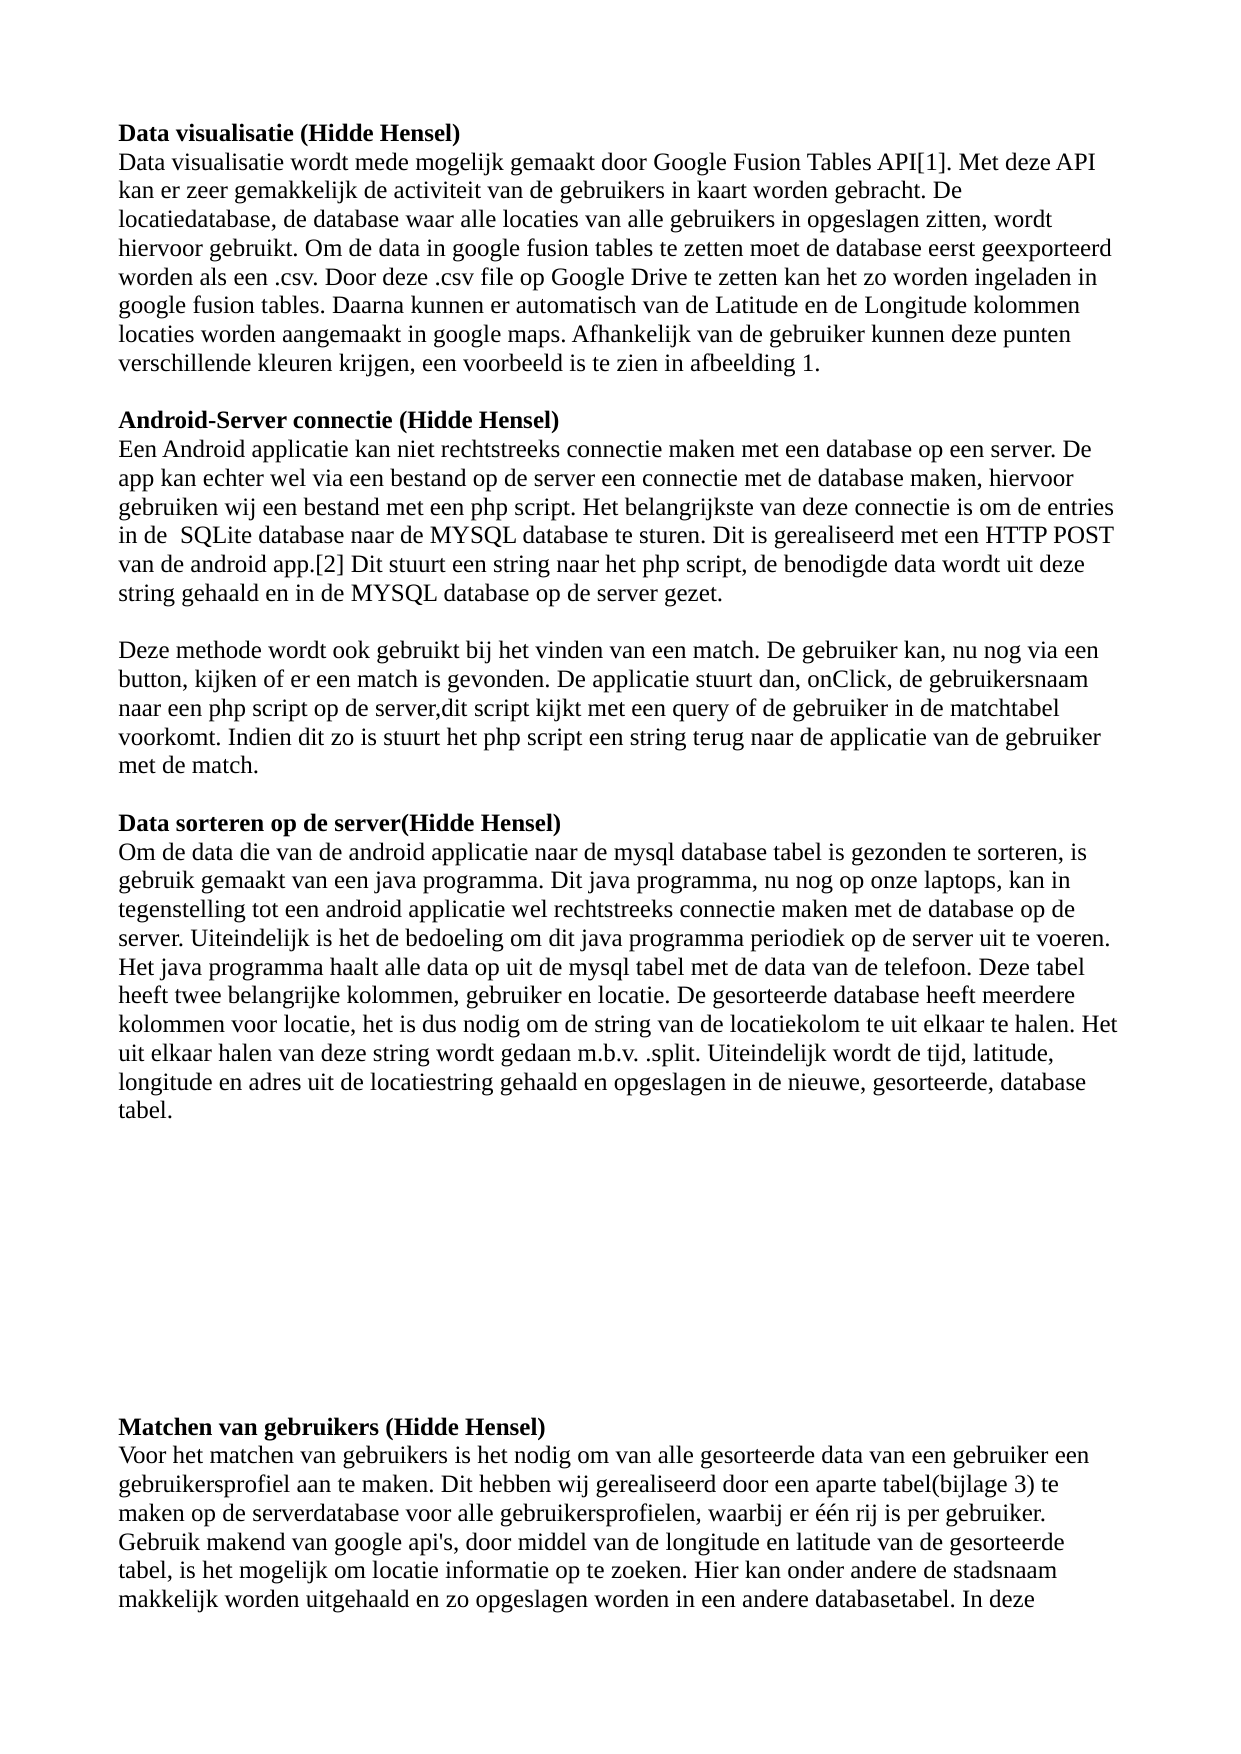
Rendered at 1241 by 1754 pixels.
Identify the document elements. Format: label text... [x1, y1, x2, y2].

text Android-Server connectie (Hidde Hensel) [118, 406, 1122, 434]
text Voor het matchen van gebruikers is het nodig om van alle gesorteerde data van een gebruiker een gebruikersprofiel aan te maken. Dit hebben wij gerealiseerd door een aparte tabel(bijlage 3) te maken op de serverdatabase voor alle gebruikersprofielen, waarbij er één rij is per gebruiker. Gebruik makend van google api's, door middel van de longitude en latitude van de gesorteerde tabel, is het mogelijk om locatie informatie op te zoeken. Hier kan onder andere de stadsnaam makkelijk worden uitgehaald en zo opgeslagen worden in een andere databasetabel. In deze [118, 1441, 1122, 1613]
text Data visualisatie wordt mede mogelijk gemaakt door Google Fusion Tables API[1]. Met deze API kan er zeer gemakkelijk de activiteit van de gebruikers in kaart worden gebracht. De locatiedatabase, de database waar alle locaties van alle gebruikers in opgeslagen zitten, wordt hiervoor gebruikt. Om de data in google fusion tables te zetten moet de database eerst geexporteerd worden als een .csv. Door deze .csv file op Google Drive te zetten kan het zo worden ingeladen in google fusion tables. Daarna kunnen er automatisch van de Latitude en de Longitude kolommen locaties worden aangemaakt in google maps. Afhankelijk van de gebruiker kunnen deze punten verschillende kleuren krijgen, een voorbeeld is te zien in afbeelding 1. [118, 147, 1122, 377]
text Om de data die van de android applicatie naar de mysql database tabel is gezonden te sorteren, is gebruik gemaakt van een java programma. Dit java programma, nu nog op onze laptops, kan in tegenstelling tot een android applicatie wel rechtstreeks connectie maken met de database op de server. Uiteindelijk is het de bedoeling om dit java programma periodiek op de server uit te voeren. Het java programma haalt alle data op uit de mysql tabel met de data van de telefoon. Deze tabel heeft twee belangrijke kolommen, gebruiker en locatie. De gesorteerde database heeft meerdere kolommen voor locatie, het is dus nodig om de string van de locatiekolom te uit elkaar te halen. Het uit elkaar halen van deze string wordt gedaan m.b.v. .split. Uiteindelijk wordt de tijd, latitude, longitude en adres uit de locatiestring gehaald en opgeslagen in de nieuwe, gesorteerde, database tabel. [118, 837, 1122, 1124]
text Een Android applicatie kan niet rechtstreeks connectie maken met een database op een server. De app kan echter wel via een bestand op de server een connectie met de database maken, hiervoor gebruiken wij een bestand met een php script. Het belangrijkste van deze connectie is om de entries in de SQLite database naar de MYSQL database te sturen. Dit is gerealiseerd met een HTTP POST van de android app.[2] Dit stuurt een string naar het php script, de benodigde data wordt uit deze string gehaald en in de MYSQL database op de server gezet. [118, 434, 1122, 607]
text Data visualisatie (Hidde Hensel) [118, 118, 1122, 147]
text Data sorteren op de server(Hidde Hensel) [118, 808, 1122, 837]
text Deze methode wordt ook gebruikt bij het vinden van een match. De gebruiker kan, nu nog via een button, kijken of er een match is gevonden. De applicatie stuurt dan, onClick, de gebruikersnaam naar een php script op de server,dit script kijkt met een query of de gebruiker in de matchtabel voorkomt. Indien dit zo is stuurt het php script een string terug naar de applicatie van de gebruiker met de match. [118, 636, 1122, 779]
text Matchen van gebruikers (Hidde Hensel) [118, 1412, 1122, 1441]
